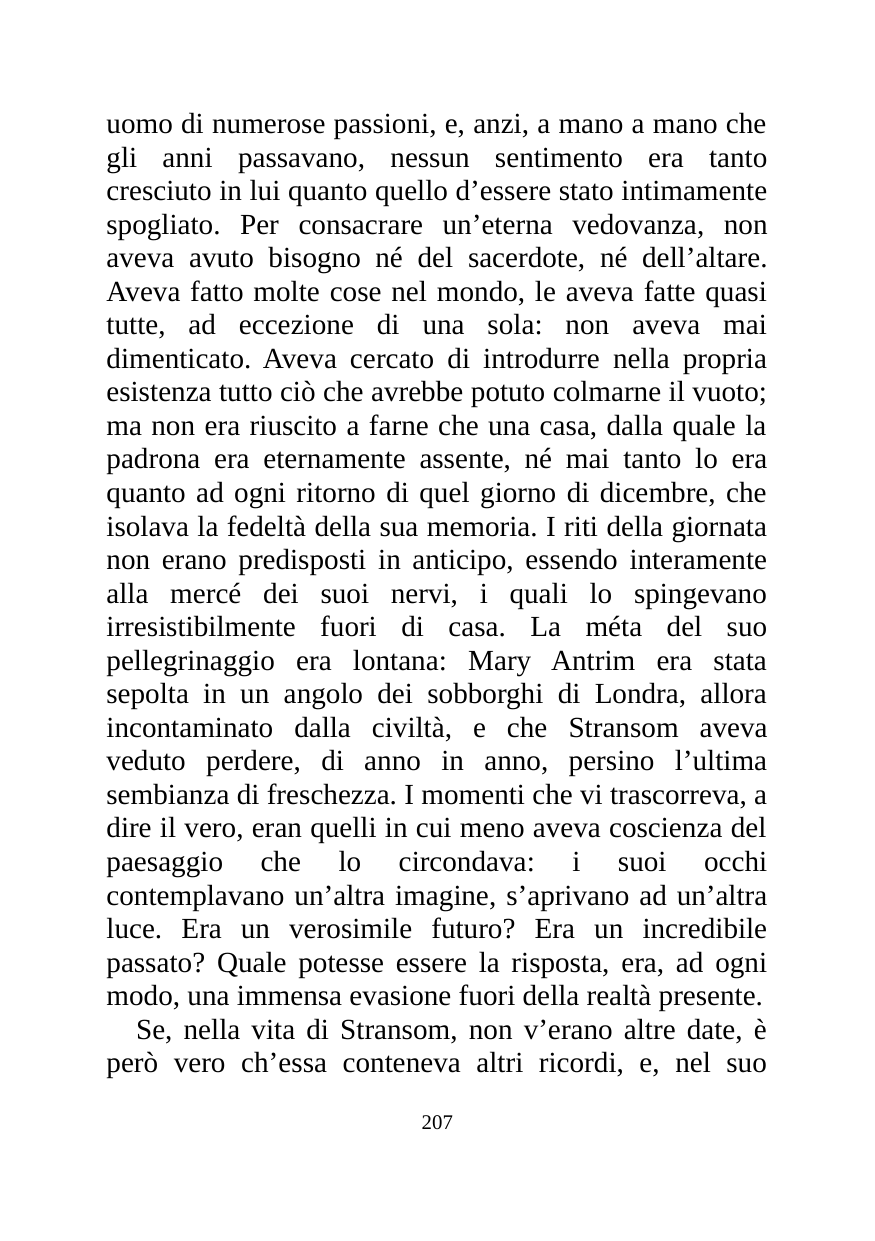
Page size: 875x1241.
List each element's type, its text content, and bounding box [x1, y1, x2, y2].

text Se, nella vita di Stransom, non v’erano altre date, è però vero ch’essa conteneva altri ricordi, e, nel suo [106, 1012, 768, 1079]
text uomo di numerose passioni, e, anzi, a mano a mano che gli anni passavano, nessun sentimento era tanto cresciuto in lui quanto quello d’essere stato intimamente spogliato. Per consacrare un’eterna vedovanza, non aveva avuto bisogno né del sacerdote, né dell’altare. Aveva fatto molte cose nel mondo, le aveva fatte quasi tutte, ad eccezione di una sola: non aveva mai dimenticato. Aveva cercato di introdurre nella propria esistenza tutto ciò che avrebbe potuto colmarne il vuoto; ma non era riuscito a farne che una casa, dalla quale la padrona era eternamente assente, né mai tanto lo era quanto ad ogni ritorno di quel giorno di dicembre, che isolava la fedeltà della sua memoria. I riti della giornata non erano predisposti in anticipo, essendo interamente alla mercé dei suoi nervi, i quali lo spingevano irresistibilmente fuori di casa. La méta del suo pellegrinaggio era lontana: Mary Antrim era stata sepolta in un angolo dei sobborghi di Londra, allora incontaminato dalla civiltà, e che Stransom aveva veduto perdere, di anno in anno, persino l’ultima sembianza di freschezza. I momenti che vi trascorreva, a dire il vero, eran quelli in cui meno aveva coscienza del paesaggio che lo circondava: i suoi occhi contemplavano un’altra imagine, s’aprivano ad un’altra luce. Era un verosimile futuro? Era un incredibile passato? Quale potesse essere la risposta, era, ad ogni modo, una immensa evasione fuori della realtà presente. [106, 106, 768, 1012]
